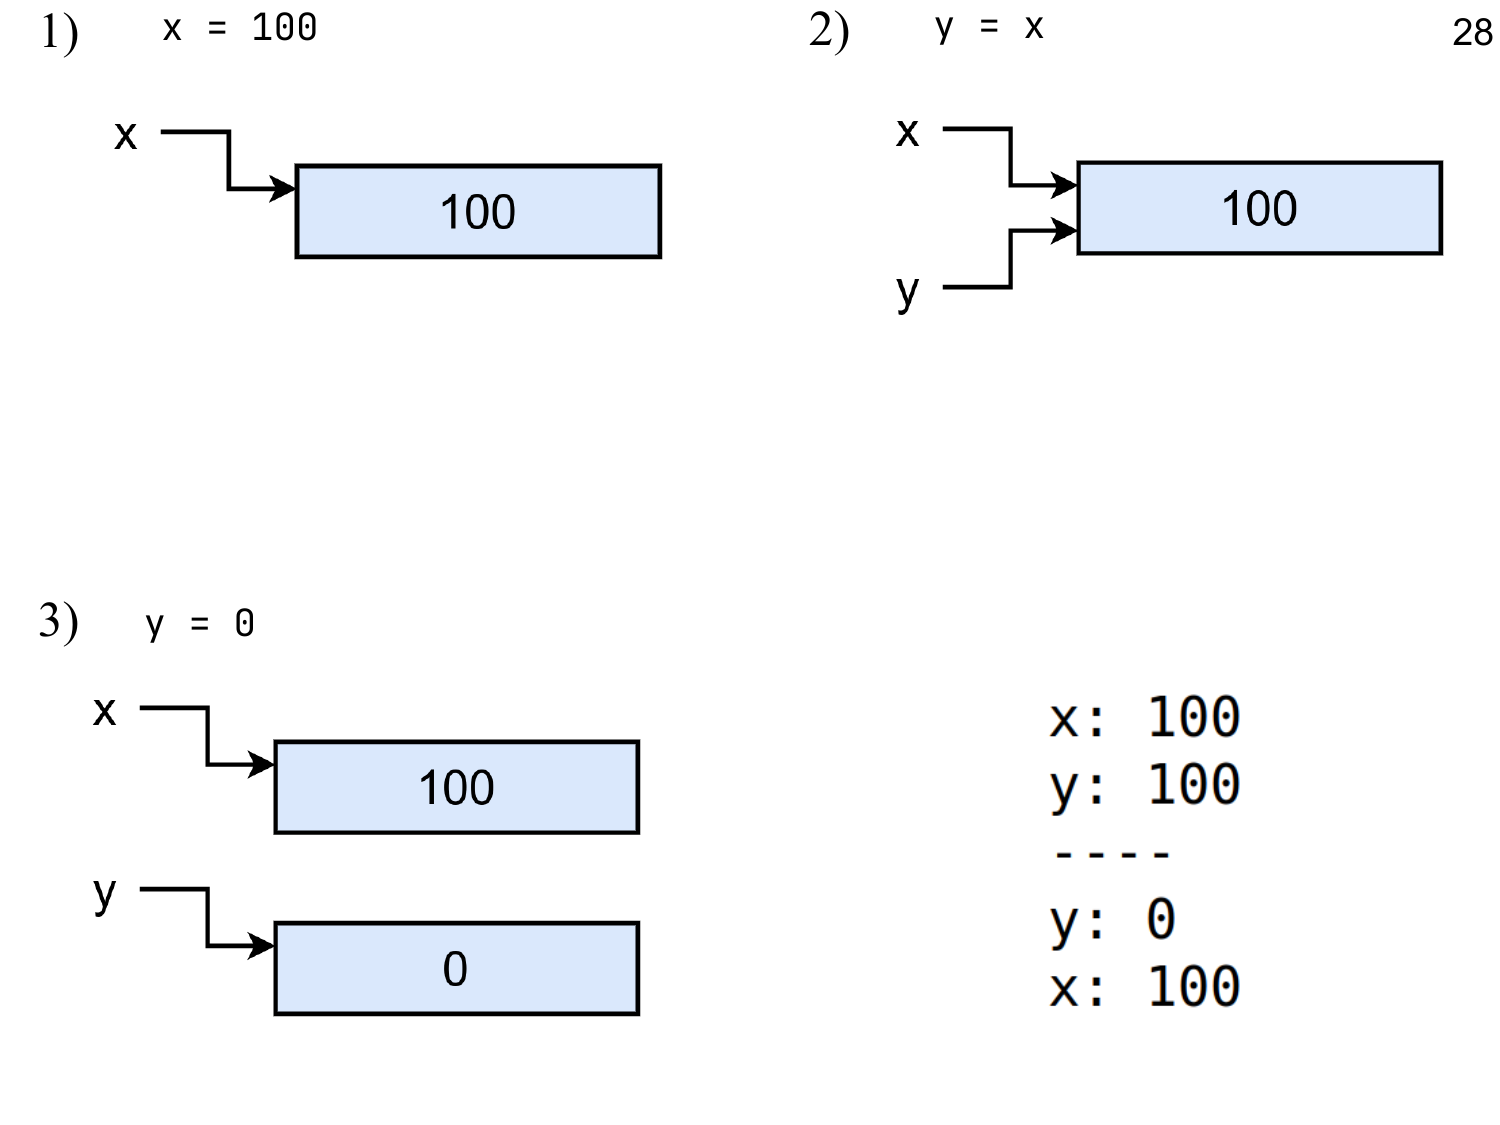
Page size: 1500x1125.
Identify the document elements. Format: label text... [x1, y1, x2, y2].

text_box y = x [933, 0, 1061, 54]
text_box 2) [809, 0, 866, 64]
text_box 3) [37, 578, 95, 654]
picture [80, 85, 672, 269]
text_box 1) [37, 0, 95, 65]
text_box x = 100 [161, 0, 334, 56]
picture [1029, 673, 1264, 1033]
picture [59, 661, 650, 1026]
picture [862, 82, 1453, 331]
text_box y = 0 [143, 591, 272, 652]
